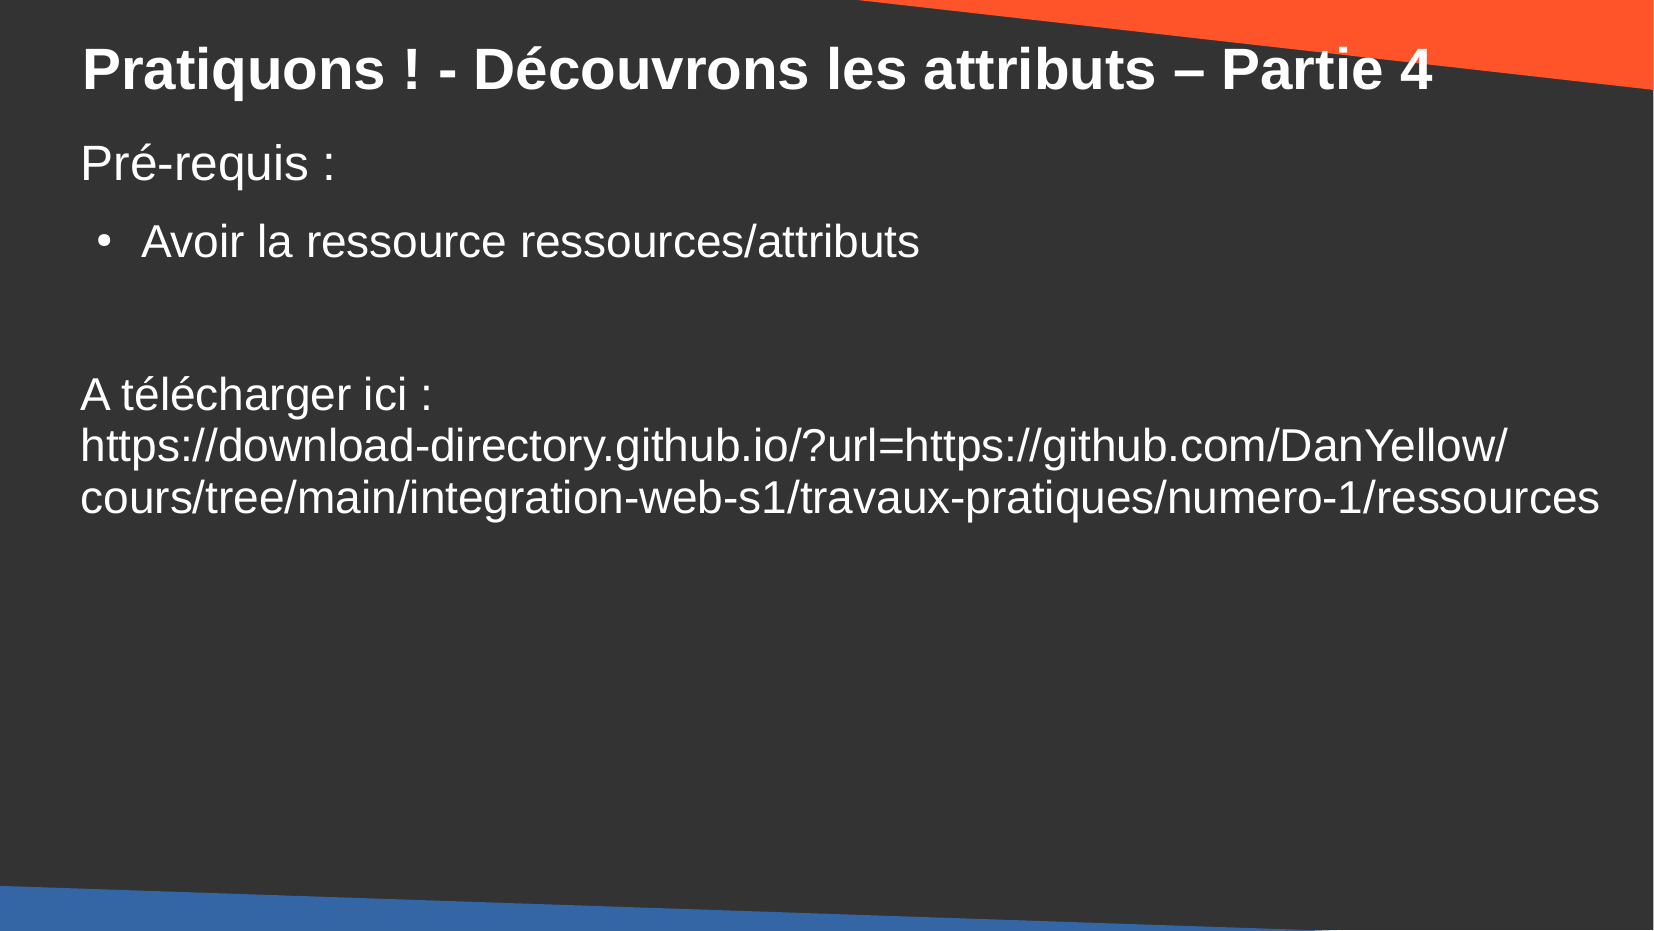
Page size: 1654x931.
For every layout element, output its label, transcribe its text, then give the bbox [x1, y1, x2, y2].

text_box [857, 0, 1654, 90]
title Pratiquons ! - Découvrons les attributs – Partie 4 [82, 37, 1571, 114]
text_box [0, 885, 1337, 931]
list Pré-requis : Avoir la ressource ressources/attributs A télécharger ici : https://download-directory.github.io/?url=https://github.com/DanYellow/cours/tree/main/integration-web-s1/travaux-pratiques/numero-1/ressources [80, 135, 1620, 532]
